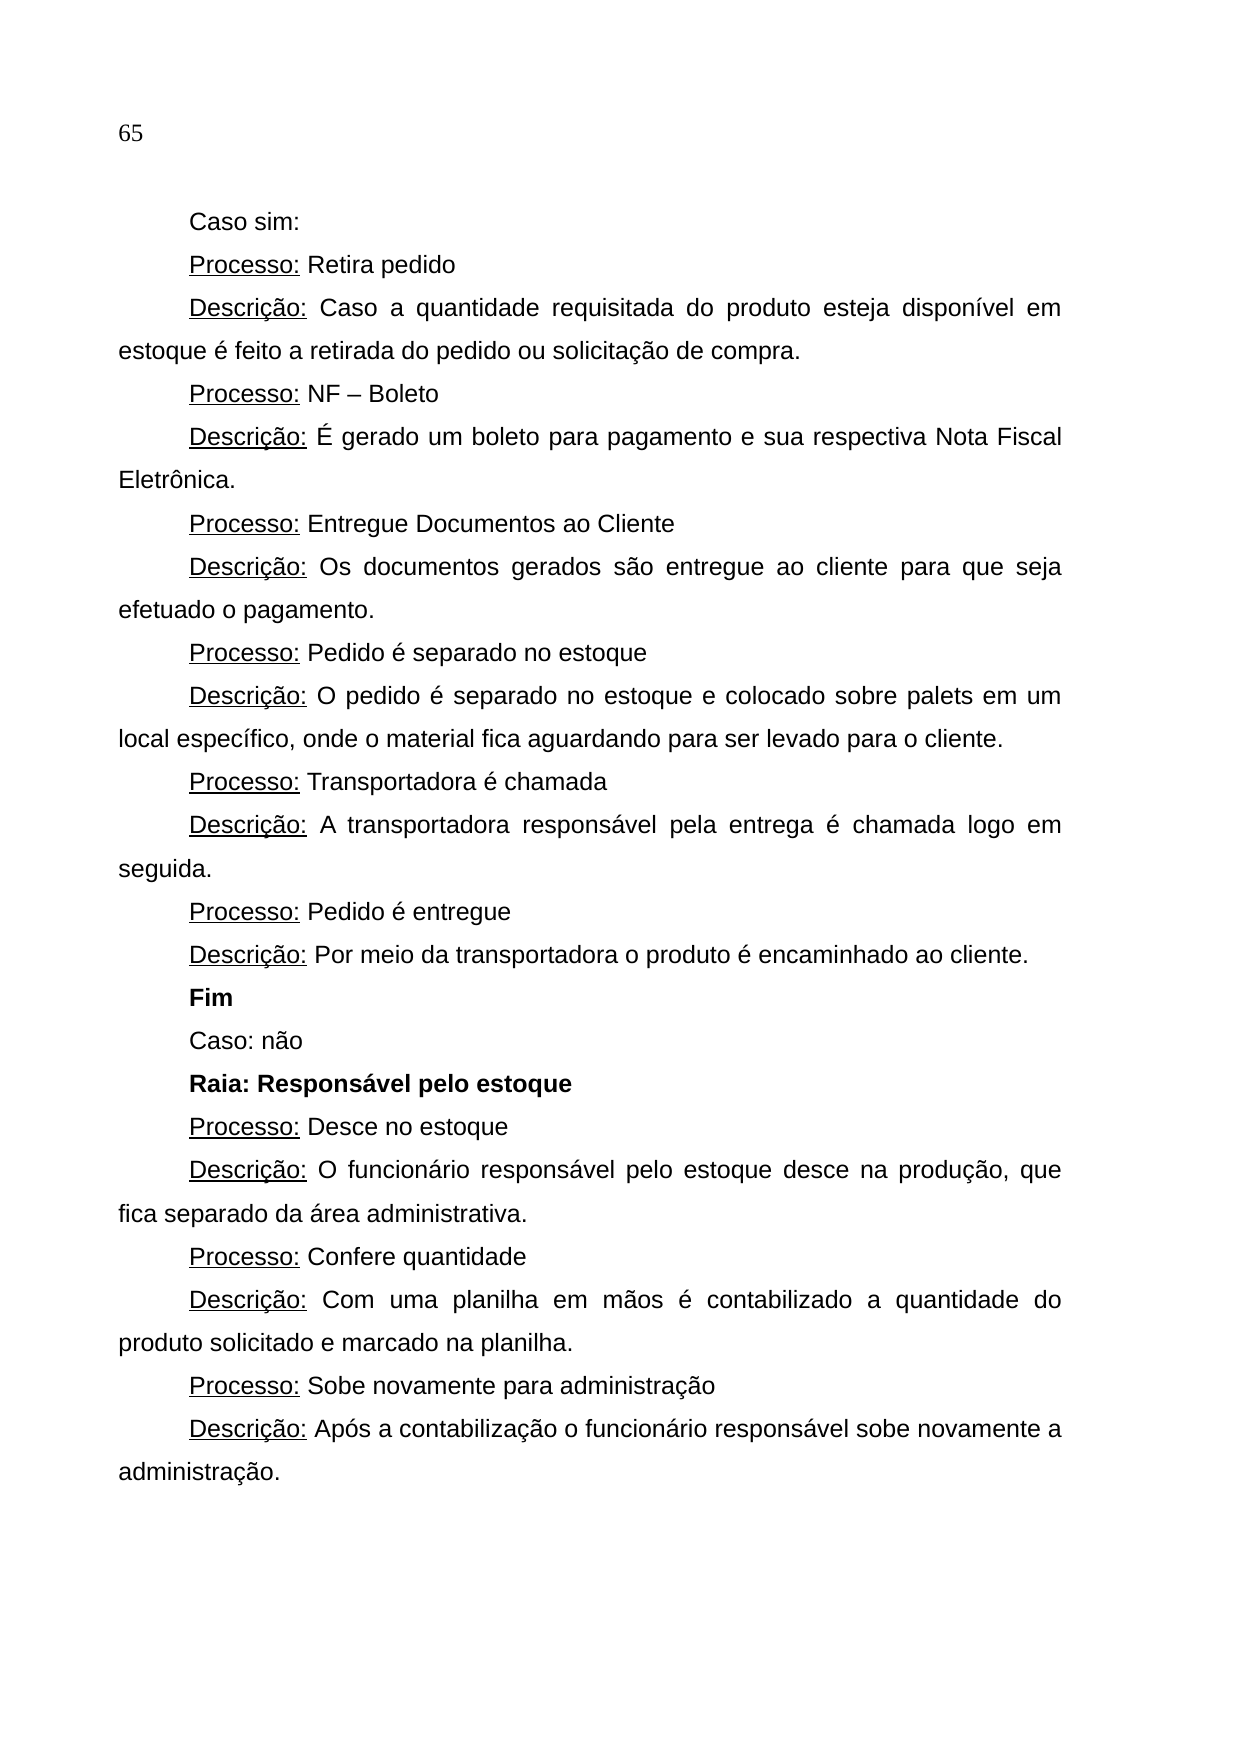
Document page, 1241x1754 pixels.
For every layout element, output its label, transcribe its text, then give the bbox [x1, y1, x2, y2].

text Descrição: O funcionário responsável pelo estoque desce na produção, que fica separado da área administrativa. [118, 1155, 1063, 1227]
text Processo: Confere quantidade [118, 1242, 1063, 1270]
text Descrição: Caso a quantidade requisitada do produto esteja disponível em estoque é feito a retirada do pedido ou solicitação de compra. [118, 293, 1063, 365]
text Descrição: Com uma planilha em mãos é contabilizado a quantidade do produto solicitado e marcado na planilha. [118, 1285, 1063, 1357]
text Fim [118, 983, 1063, 1012]
text Descrição: Os documentos gerados são entregue ao cliente para que seja efetuado o pagamento. [118, 552, 1063, 623]
text Processo: Transportadora é chamada [118, 767, 1063, 796]
text Processo: Retira pedido [118, 250, 1063, 278]
text Descrição: Após a contabilização o funcionário responsável sobe novamente a administração. [118, 1414, 1063, 1486]
text Processo: Desce no estoque [118, 1112, 1063, 1141]
text Processo: Sobe novamente para administração [118, 1371, 1063, 1400]
text Descrição: É gerado um boleto para pagamento e sua respectiva Nota Fiscal Eletrônica. [118, 422, 1063, 494]
text Caso: não [118, 1026, 1063, 1055]
text Raia: Responsável pelo estoque [118, 1069, 1063, 1098]
text Descrição: Por meio da transportadora o produto é encaminhado ao cliente. [118, 940, 1063, 968]
text Processo: Pedido é entregue [118, 897, 1063, 925]
text Processo: Pedido é separado no estoque [118, 638, 1063, 667]
text Descrição: A transportadora responsável pela entrega é chamada logo em seguida. [118, 810, 1063, 882]
text Processo: Entregue Documentos ao Cliente [118, 508, 1063, 537]
text Caso sim: [118, 207, 1063, 235]
text Descrição: O pedido é separado no estoque e colocado sobre palets em um local específico, onde o material fica aguardando para ser levado para o cliente. [118, 681, 1063, 753]
text Processo: NF – Boleto [118, 379, 1063, 408]
